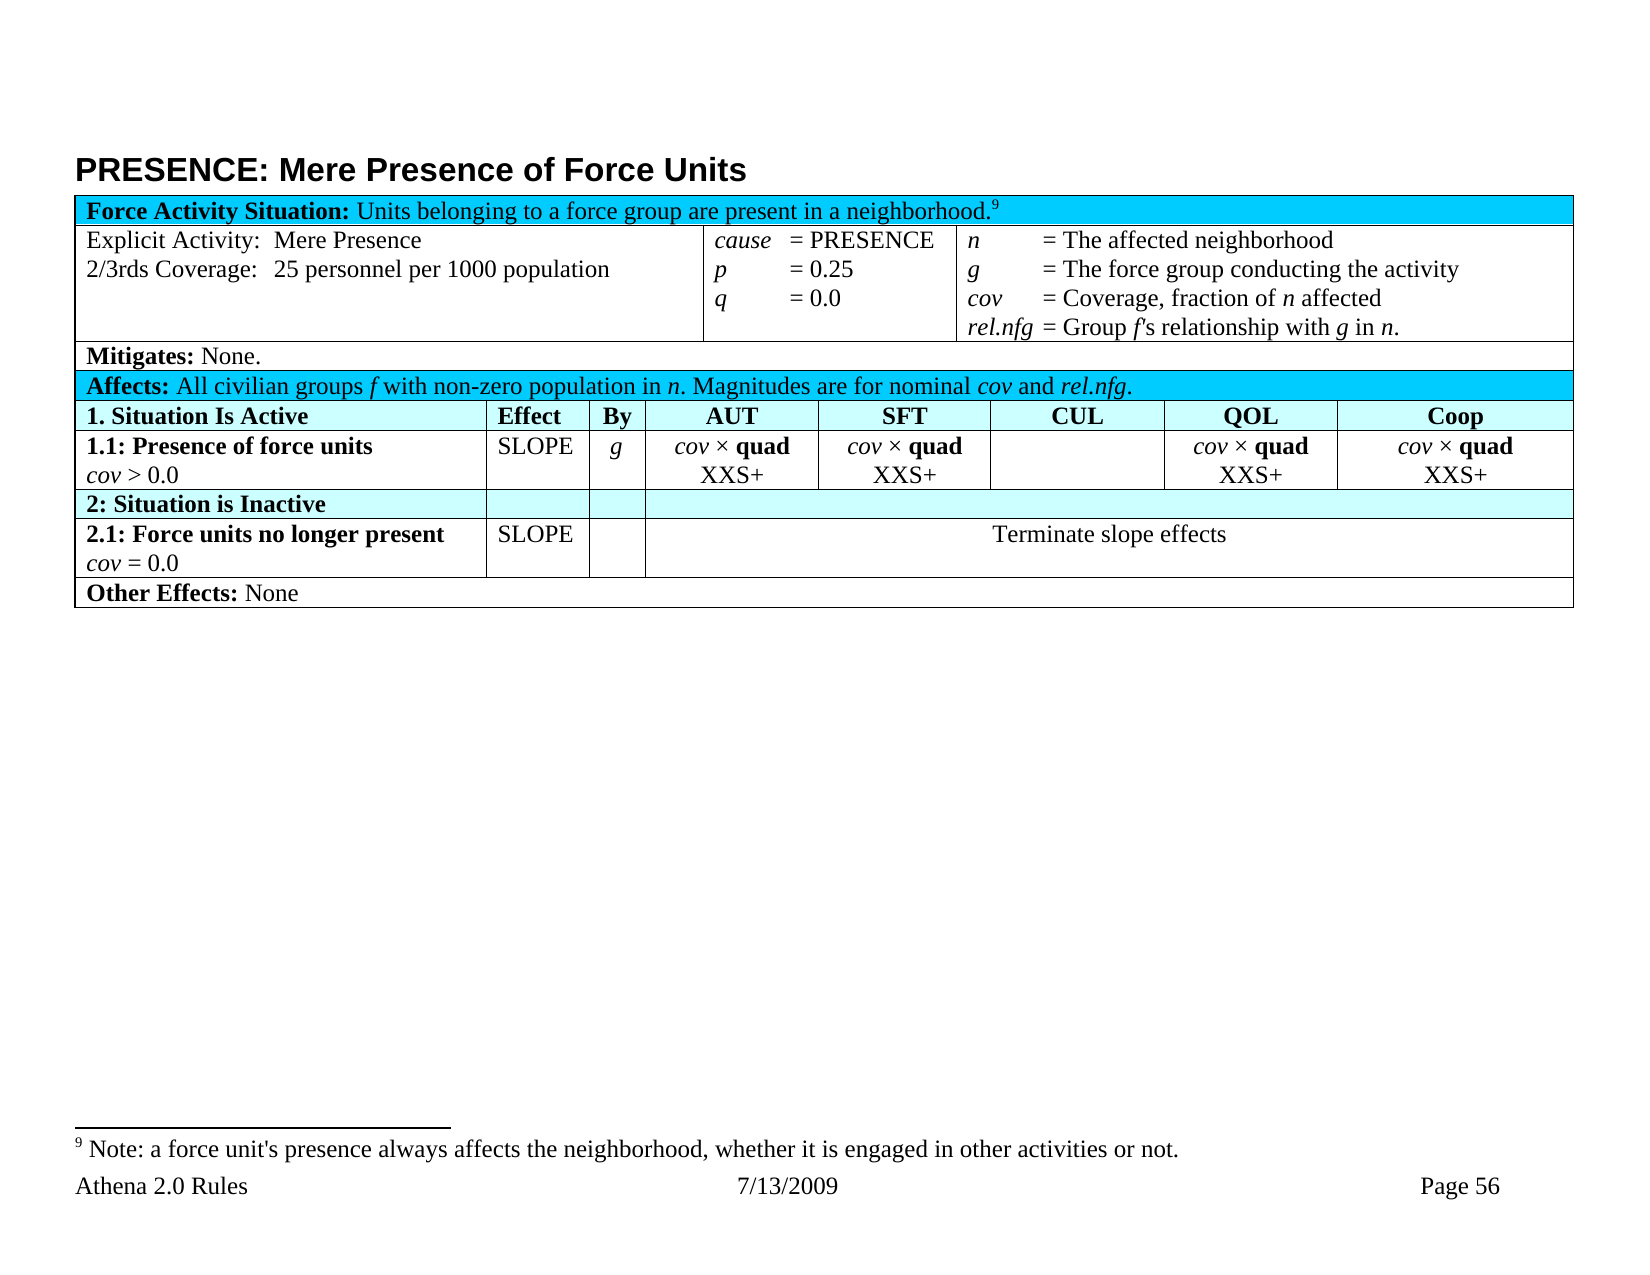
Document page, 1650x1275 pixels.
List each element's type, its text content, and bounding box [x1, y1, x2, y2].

table_cell AUT [646, 401, 818, 430]
table_cell [646, 490, 1573, 518]
table_cell cause = PRESENCE p = 0.25 q = 0.0 [704, 226, 956, 341]
table_cell Affects: All civilian groups f with non-zero population in n. Magnitudes are for nominal cov and rel.nfg. [76, 371, 1573, 400]
table_cell Terminate slope effects [646, 519, 1573, 577]
table_cell Other Effects: None [76, 578, 1573, 607]
table_cell [590, 519, 645, 577]
table_cell QOL [1165, 401, 1337, 430]
table_cell 2: Situation is Inactive [76, 490, 486, 518]
table_cell g [590, 431, 645, 488]
table_cell cov × quad XXS+ [1165, 431, 1337, 488]
table_cell SLOPE [487, 431, 589, 488]
text PRESENCE: Mere Presence of Force Units [75, 150, 1575, 188]
table_cell Explicit Activity: Mere Presence 2/3rds Coverage: 25 personnel per 1000 population [76, 226, 703, 341]
table_cell SLOPE [487, 519, 589, 577]
table_cell 2.1: Force units no longer present cov = 0.0 [76, 519, 486, 577]
table_cell SFT [819, 401, 990, 430]
table_cell cov × quad XXS+ [1338, 431, 1573, 488]
table_cell 1.1: Presence of force units cov > 0.0 [76, 431, 486, 488]
table_cell Mitigates: None. [76, 342, 1573, 370]
table_cell cov × quad XXS+ [646, 431, 818, 488]
table_cell [590, 490, 645, 518]
table_cell By [590, 401, 645, 430]
table_cell Coop [1338, 401, 1573, 430]
table_cell [991, 431, 1164, 488]
table_cell [487, 490, 589, 518]
table_cell Effect [487, 401, 589, 430]
table_cell n = The affected neighborhood g = The force group conducting the activity cov = Coverage, fraction of n affected rel.nfg = Group f's relationship with g in n. [957, 226, 1573, 341]
table_header Force Activity Situation: Units belonging to a force group are present in a neighborhood. [76, 196, 1573, 224]
table_cell CUL [991, 401, 1164, 430]
table_cell cov × quad XXS+ [819, 431, 990, 488]
table_cell 1. Situation Is Active [76, 401, 486, 430]
